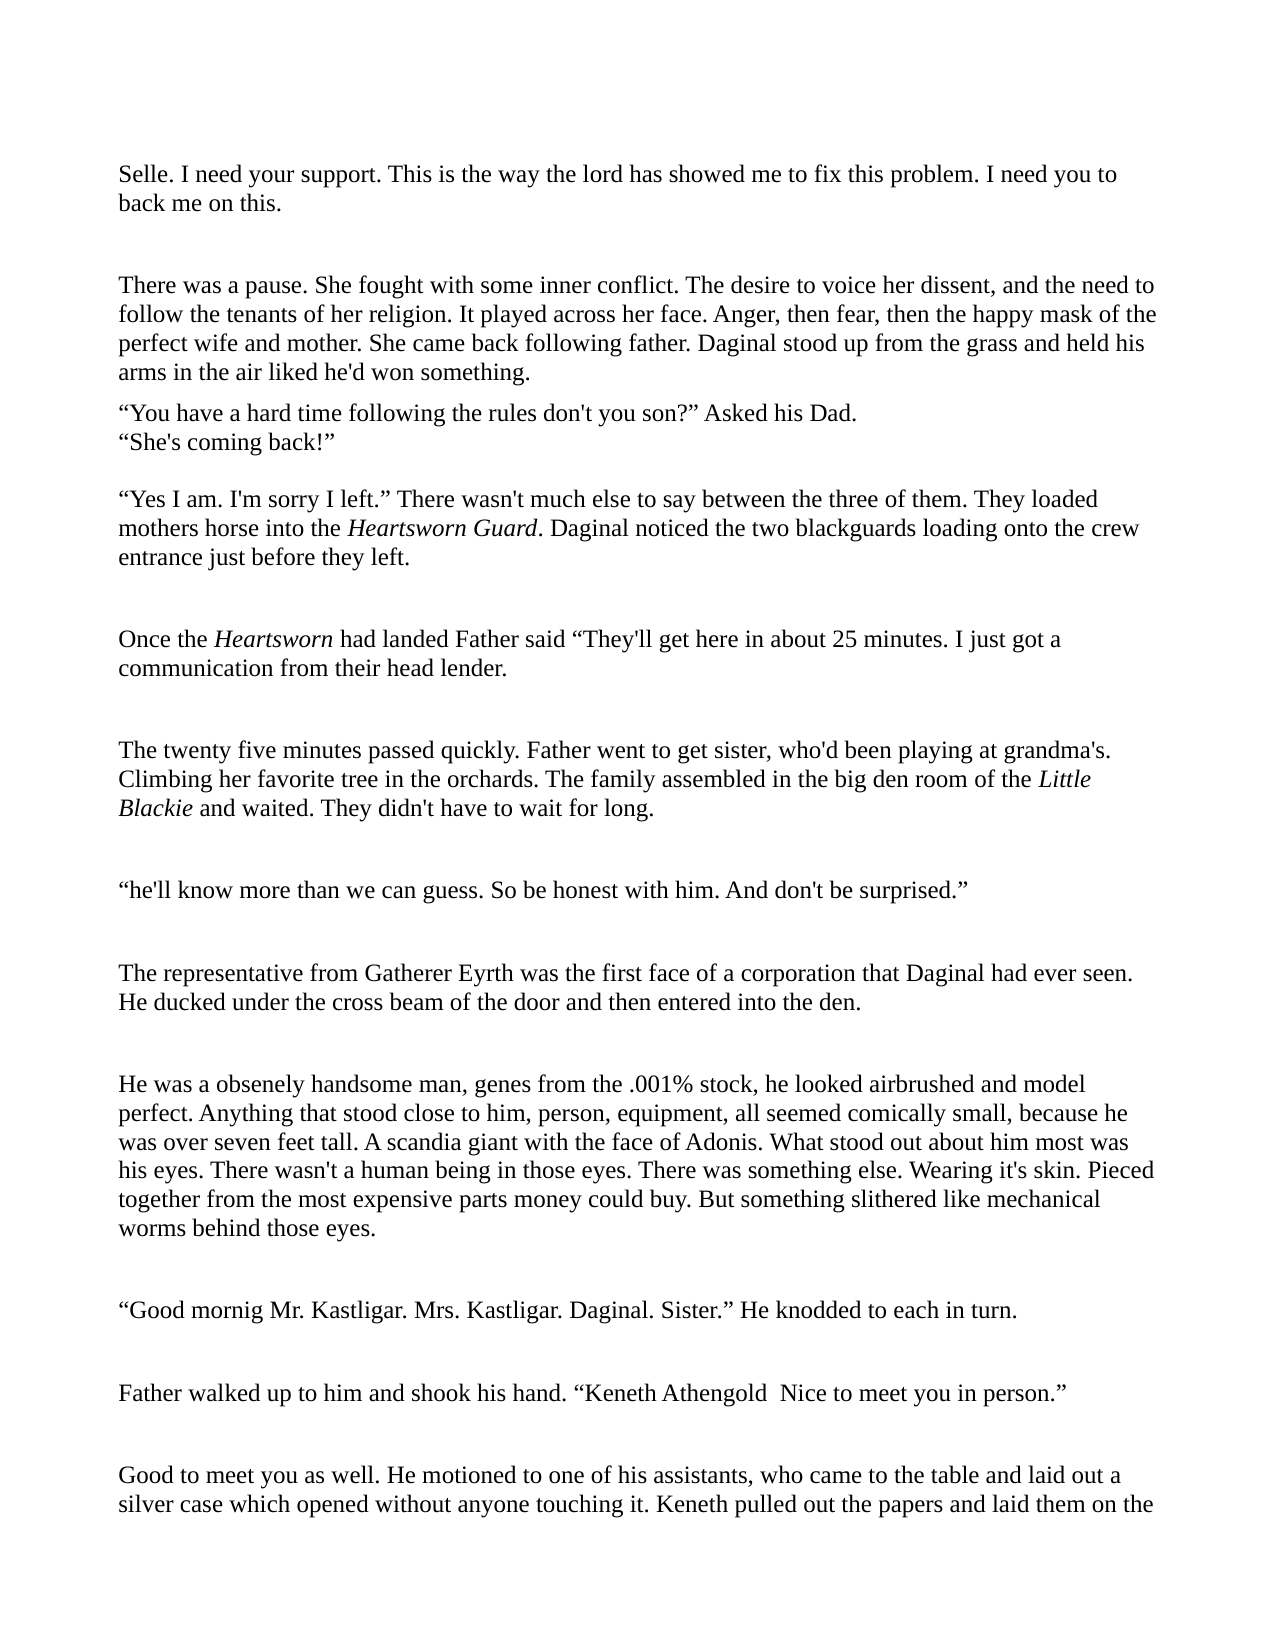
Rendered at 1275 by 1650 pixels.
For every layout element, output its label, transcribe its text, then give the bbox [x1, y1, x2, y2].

text He was a obsenely handsome man, genes from the .001% stock, he looked airbrushed and model perfect. Anything that stood close to him, person, equipment, all seemed comically small, because he was over seven feet tall. A scandia giant with the face of Adonis. What stood out about him most was his eyes. There wasn't a human being in those eyes. There was something else. Wearing it's skin. Pieced together from the most expensive parts money could buy. But something slithered like mechanical worms behind those eyes. [118, 1069, 1157, 1242]
text The twenty five minutes passed quickly. Father went to get sister, who'd been playing at grandma's. Climbing her favorite tree in the orchards. The family assembled in the big den room of the Little Blackie and waited. They didn't have to wait for long. [118, 736, 1157, 822]
text Once the Heartsworn had landed Father said “They'll get here in about 25 minutes. I just got a communication from their head lender. [118, 624, 1157, 682]
text “You have a hard time following the rules don't you son?” Asked his Dad. “She's coming back!” “Yes I am. I'm sorry I left.” There wasn't much else to say between the three of them. They loaded mothers horse into the Heartsworn Guard. Daginal noticed the two blackguards loading onto the crew entrance just before they left. [118, 398, 1157, 571]
text The representative from Gatherer Eyrth was the first face of a corporation that Daginal had ever seen. He ducked under the cross beam of the door and then entered into the den. [118, 958, 1157, 1016]
text Good to meet you as well. He motioned to one of his assistants, who came to the table and laid out a silver case which opened without anyone touching it. Keneth pulled out the papers and laid them on the [118, 1461, 1157, 1518]
text There was a pause. She fought with some inner conflict. The desire to voice her dissent, and the need to follow the tenants of her religion. It played across her face. Anger, then fear, then the happy mask of the perfect wife and mother. She came back following father. Daginal stood up from the grass and held his arms in the air liked he'd won something. [118, 271, 1157, 386]
text “Good mornig Mr. Kastligar. Mrs. Kastligar. Daginal. Sister.” He knodded to each in turn. [118, 1296, 1157, 1324]
text Selle. I need your support. This is the way the lord has showed me to fix this problem. I need you to back me on this. [118, 159, 1157, 217]
text “he'll know more than we can guess. So be honest with him. And don't be surprised.” [118, 876, 1157, 904]
text [118, 118, 1157, 147]
text Father walked up to him and shook his hand. “Keneth Athengold Nice to meet you in person.” [118, 1378, 1157, 1407]
